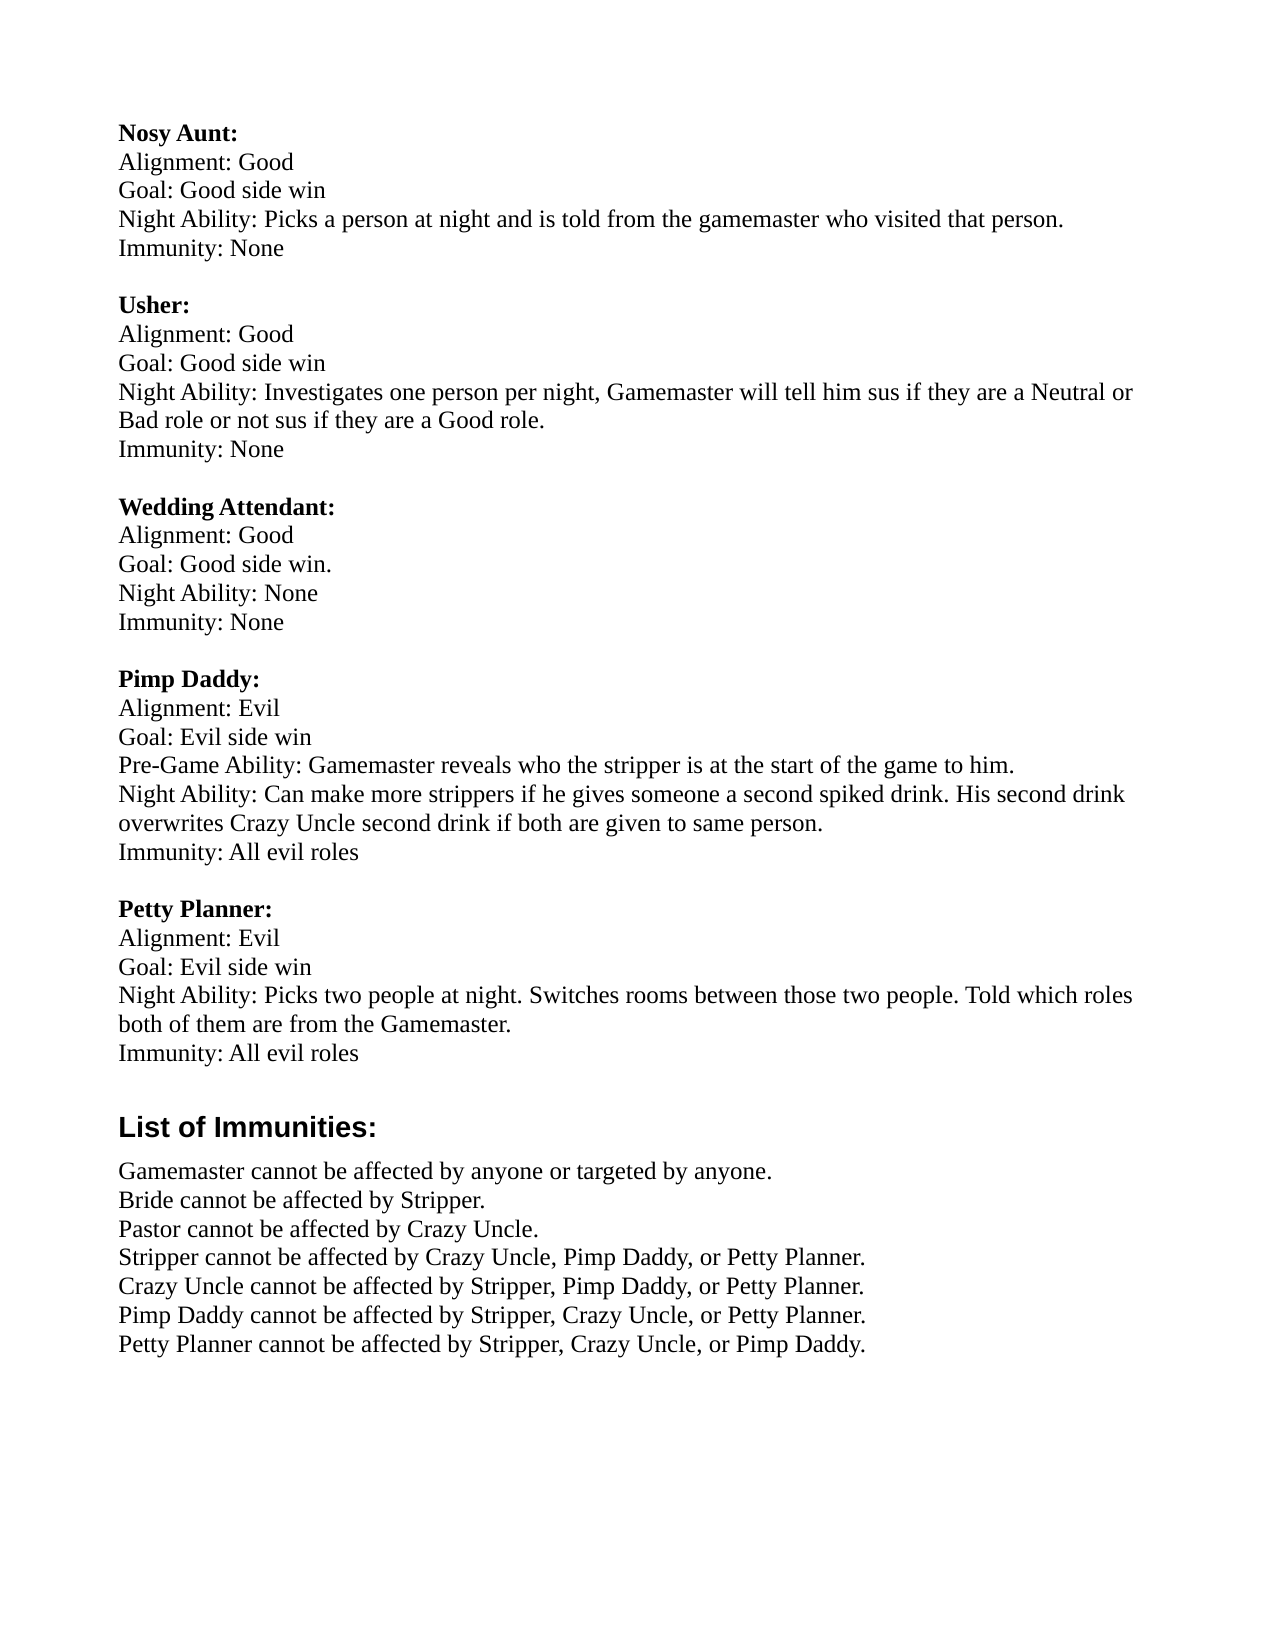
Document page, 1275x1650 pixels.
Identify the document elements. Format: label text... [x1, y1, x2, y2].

text Alignment: Evil [118, 923, 1157, 952]
text Immunity: None [118, 434, 1157, 463]
text Goal: Evil side win [118, 722, 1157, 751]
text Pre-Game Ability: Gamemaster reveals who the stripper is at the start of the game to him. [118, 751, 1157, 779]
text Immunity: None [118, 607, 1157, 636]
text Immunity: None [118, 233, 1157, 262]
text Immunity: All evil roles [118, 1038, 1157, 1067]
text Pastor cannot be affected by Crazy Uncle. [118, 1214, 1157, 1242]
text Goal: Good side win [118, 176, 1157, 204]
text Night Ability: Investigates one person per night, Gamemaster will tell him sus if they are a Neutral or Bad role or not sus if they are a Good role. [118, 377, 1157, 434]
text Stripper cannot be affected by Crazy Uncle, Pimp Daddy, or Petty Planner. [118, 1242, 1157, 1271]
text Crazy Uncle cannot be affected by Stripper, Pimp Daddy, or Petty Planner. [118, 1271, 1157, 1300]
text Usher: [118, 291, 1157, 319]
text Immunity: All evil roles [118, 837, 1157, 866]
text Alignment: Good [118, 319, 1157, 348]
text Night Ability: Picks two people at night. Switches rooms between those two people. Told which roles both of them are from the Gamemaster. [118, 981, 1157, 1038]
text Bride cannot be affected by Stripper. [118, 1185, 1157, 1214]
subtitle List of Immunities: [118, 1110, 1157, 1144]
text Goal: Good side win. [118, 549, 1157, 578]
text Alignment: Good [118, 147, 1157, 176]
text Night Ability: None [118, 578, 1157, 607]
text Pimp Daddy cannot be affected by Stripper, Crazy Uncle, or Petty Planner. [118, 1300, 1157, 1329]
text Wedding Attendant: [118, 492, 1157, 521]
text Gamemaster cannot be affected by anyone or targeted by anyone. [118, 1156, 1157, 1185]
text Night Ability: Can make more strippers if he gives someone a second spiked drink. His second drink overwrites Crazy Uncle second drink if both are given to same person. [118, 779, 1157, 837]
text Pimp Daddy: [118, 664, 1157, 693]
text Goal: Evil side win [118, 952, 1157, 981]
text Alignment: Good [118, 521, 1157, 549]
text Alignment: Evil [118, 693, 1157, 722]
text Night Ability: Picks a person at night and is told from the gamemaster who visited that person. [118, 204, 1157, 233]
text Petty Planner: [118, 894, 1157, 923]
text Nosy Aunt: [118, 118, 1157, 147]
text Petty Planner cannot be affected by Stripper, Crazy Uncle, or Pimp Daddy. [118, 1329, 1157, 1357]
text Goal: Good side win [118, 348, 1157, 377]
